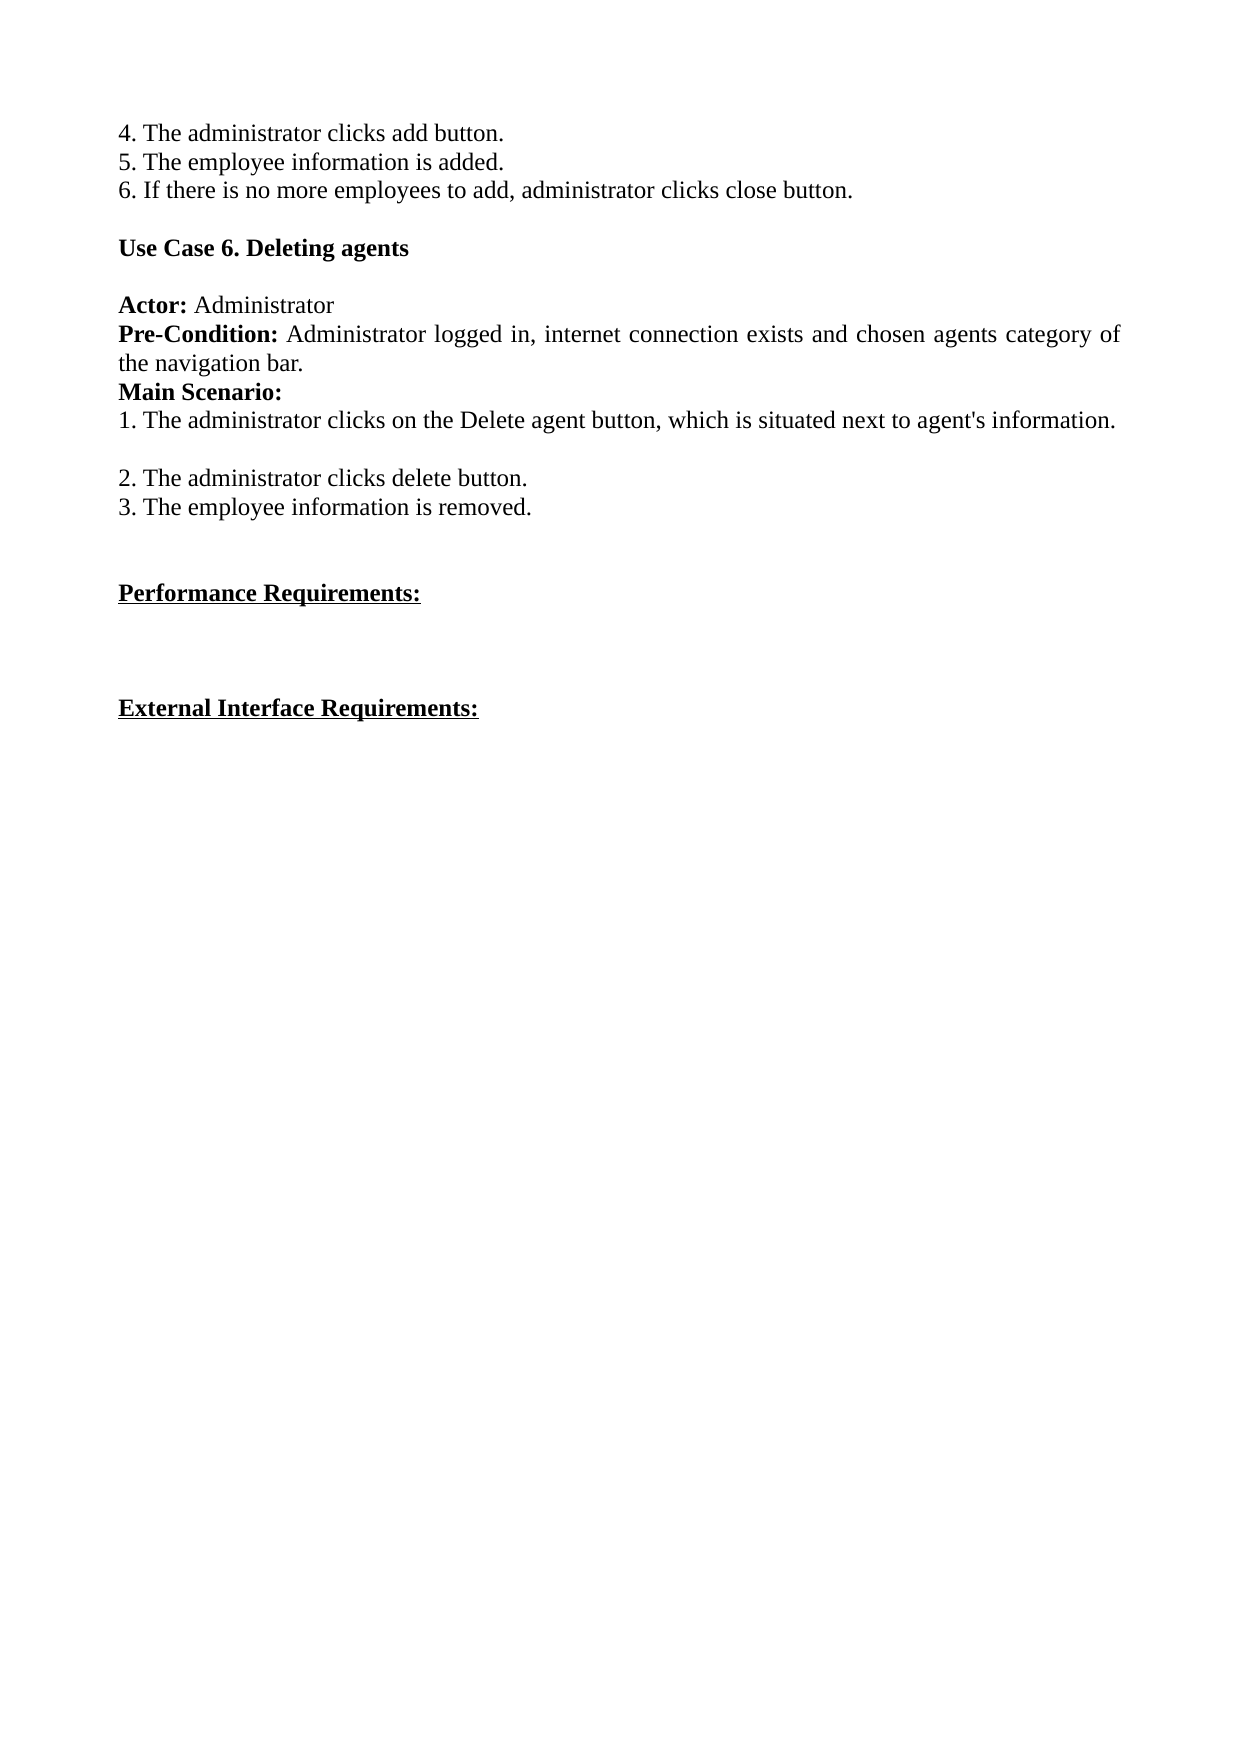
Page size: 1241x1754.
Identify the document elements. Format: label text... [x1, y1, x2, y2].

list 6. If there is no more employees to add, administrator clicks close button. [118, 176, 1122, 204]
list 3. The employee information is removed. [118, 492, 1122, 521]
text Pre-Condition: Administrator logged in, internet connection exists and chosen agents category of the navigation bar. [118, 319, 1122, 377]
text Performance Requirements: [118, 578, 1122, 607]
text Use Case 6. Deleting agents [118, 233, 1122, 262]
list 5. The employee information is added. [118, 147, 1122, 176]
list 2. The administrator clicks delete button. [118, 463, 1122, 492]
text Actor: Administrator [118, 291, 1122, 319]
text Main Scenario: [118, 377, 1122, 406]
list 1. The administrator clicks on the Delete agent button, which is situated next to agent's information. [118, 406, 1122, 434]
text External Interface Requirements: [118, 693, 1122, 722]
list 4. The administrator clicks add button. [118, 118, 1122, 147]
